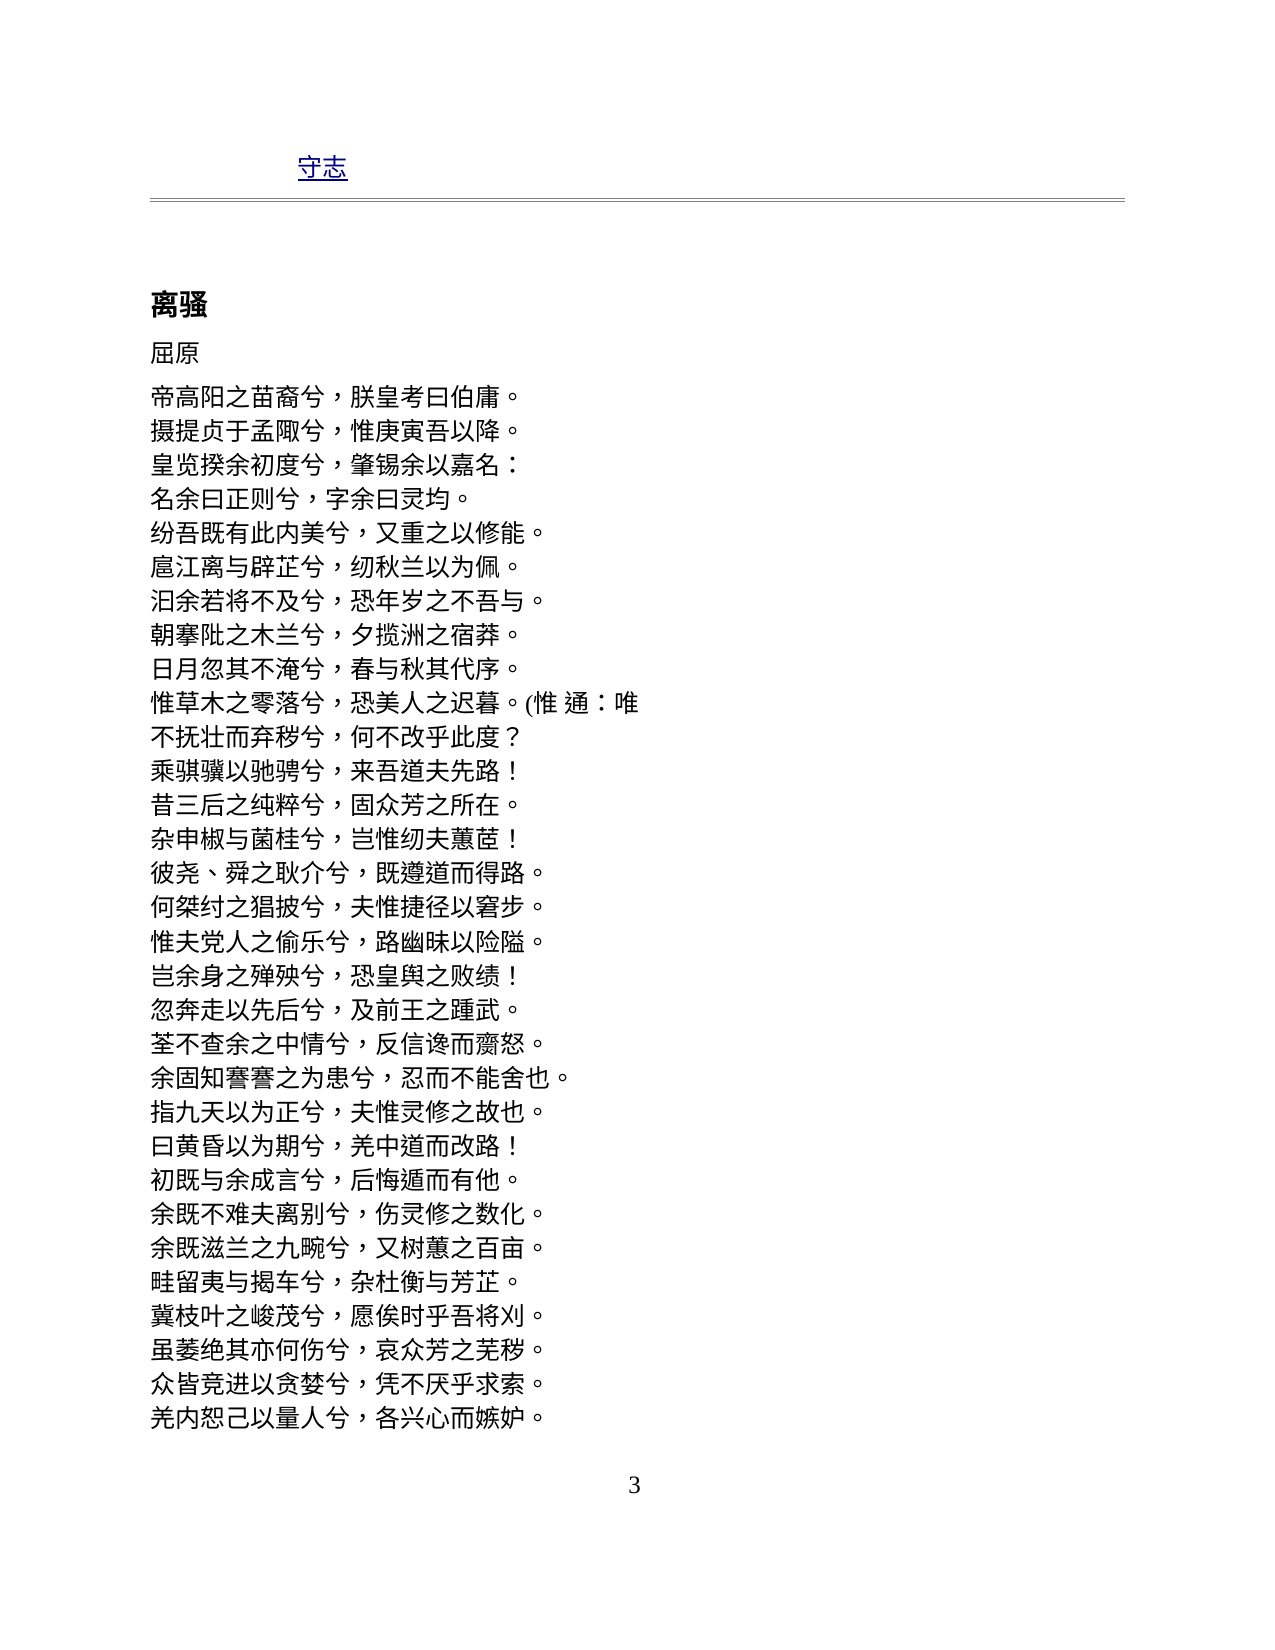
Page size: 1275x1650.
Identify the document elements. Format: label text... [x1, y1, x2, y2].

text 守志 [150, 150, 1125, 184]
text 屈原 [150, 336, 1125, 370]
text 帝高阳之苗裔兮，朕皇考曰伯庸。 摄提贞于孟陬兮，惟庚寅吾以降。 皇览揆余初度兮，肇锡余以嘉名： 名余曰正则兮，字余曰灵均。 纷吾既有此内美兮，又重之以修能。 扈江离与辟芷兮，纫秋兰以为佩。 汩余若将不及兮，恐年岁之不吾与。 朝搴阰之木兰兮，夕揽洲之宿莽。 日月忽其不淹兮，春与秋其代序。 惟草木之零落兮，恐美人之迟暮。(惟 通：唯 不抚壮而弃秽兮，何不改乎此度？ 乘骐骥以驰骋兮，来吾道夫先路！ 昔三后之纯粹兮，固众芳之所在。 杂申椒与菌桂兮，岂惟纫夫蕙茝！ 彼尧、舜之耿介兮，既遵道而得路。 何桀纣之猖披兮，夫惟捷径以窘步。 惟夫党人之偷乐兮，路幽昧以险隘。 岂余身之殚殃兮，恐皇舆之败绩！ 忽奔走以先后兮，及前王之踵武。 荃不查余之中情兮，反信谗而齌怒。 余固知謇謇之为患兮，忍而不能舍也。 指九天以为正兮，夫惟灵修之故也。 曰黄昏以为期兮，羌中道而改路！ 初既与余成言兮，后悔遁而有他。 余既不难夫离别兮，伤灵修之数化。 余既滋兰之九畹兮，又树蕙之百亩。 畦留夷与揭车兮，杂杜衡与芳芷。 冀枝叶之峻茂兮，愿俟时乎吾将刈。 虽萎绝其亦何伤兮，哀众芳之芜秽。 众皆竞进以贪婪兮，凭不厌乎求索。 羌内恕己以量人兮，各兴心而嫉妒。 [150, 379, 1125, 1435]
subtitle 离骚 [150, 284, 1125, 324]
